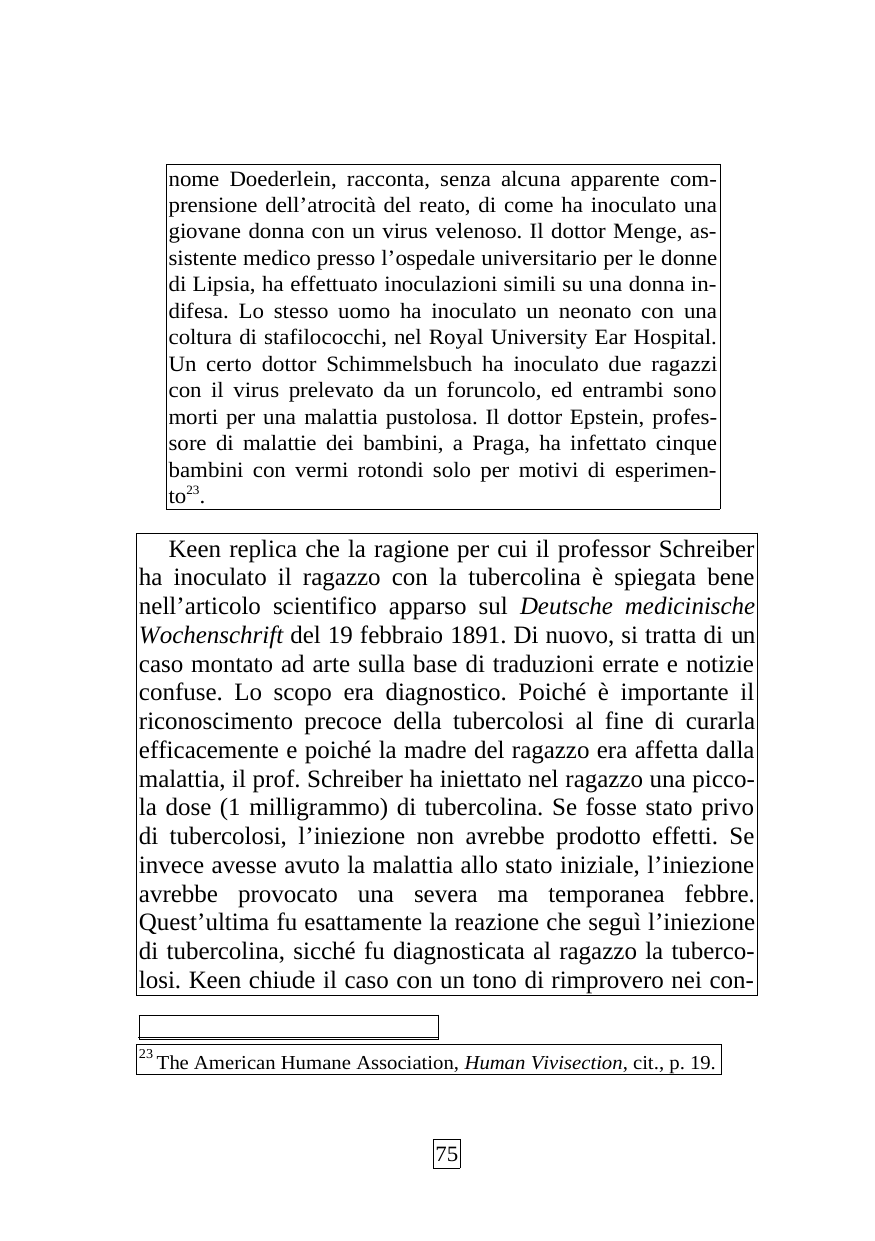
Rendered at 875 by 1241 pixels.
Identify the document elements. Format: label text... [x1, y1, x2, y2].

text 75 [435, 1141, 460, 1166]
text Keen replica che la ragione per cui il professor Schreiber ha inoculato il ragazzo con la tubercolina è spiegata bene nell’articolo scientifico apparso sul Deutsche medicinische Wochenschrift del 19 febbraio 1891. Di nuovo, si tratta di un caso montato ad arte sulla base di traduzioni errate e notizie confuse. Lo scopo era diagnostico. Poiché è importante il riconoscimento precoce della tubercolosi al fine di curarla efficacemente e poiché la madre del ragazzo era affetta dalla malattia, il prof. Schreiber ha iniettato nel ragazzo una picco- la dose (1 milligrammo) di tubercolina. Se fosse stato privo di tubercolosi, l’iniezione non avrebbe prodotto effetti. Se invece avesse avuto la malattia allo stato iniziale, l’iniezione avrebbe provocato una severa ma temporanea febbre. Quest’ultima fu esattamente la reazione che seguì l’iniezione di tubercolina, sicché fu diagnosticata al ragazzo la tuberco- losi. Keen chiude il caso con un tono di rimprovero nei con- [139, 534, 755, 994]
text 23 The American Humane Association, Human Vivisection, cit., p. 19. [139, 1046, 721, 1074]
text nome Doederlein, racconta, senza alcuna apparente com- prensione dell’atrocità del reato, di come ha inoculato una giovane donna con un virus velenoso. Il dottor Menge, as- sistente medico presso l’ospedale universitario per le donne di Lipsia, ha effettuato inoculazioni simili su una donna in- difesa. Lo stesso uomo ha inoculato un neonato con una coltura di stafilococchi, nel Royal University Ear Hospital. Un certo dottor Schimmelsbuch ha inoculato due ragazzi con il virus prelevato da un foruncolo, ed entrambi sono morti per una malattia pustolosa. Il dottor Epstein, profes- sore di malattie dei bambini, a Praga, ha infettato cinque bambini con vermi rotondi solo per motivi di esperimen- to23. [168, 166, 718, 508]
